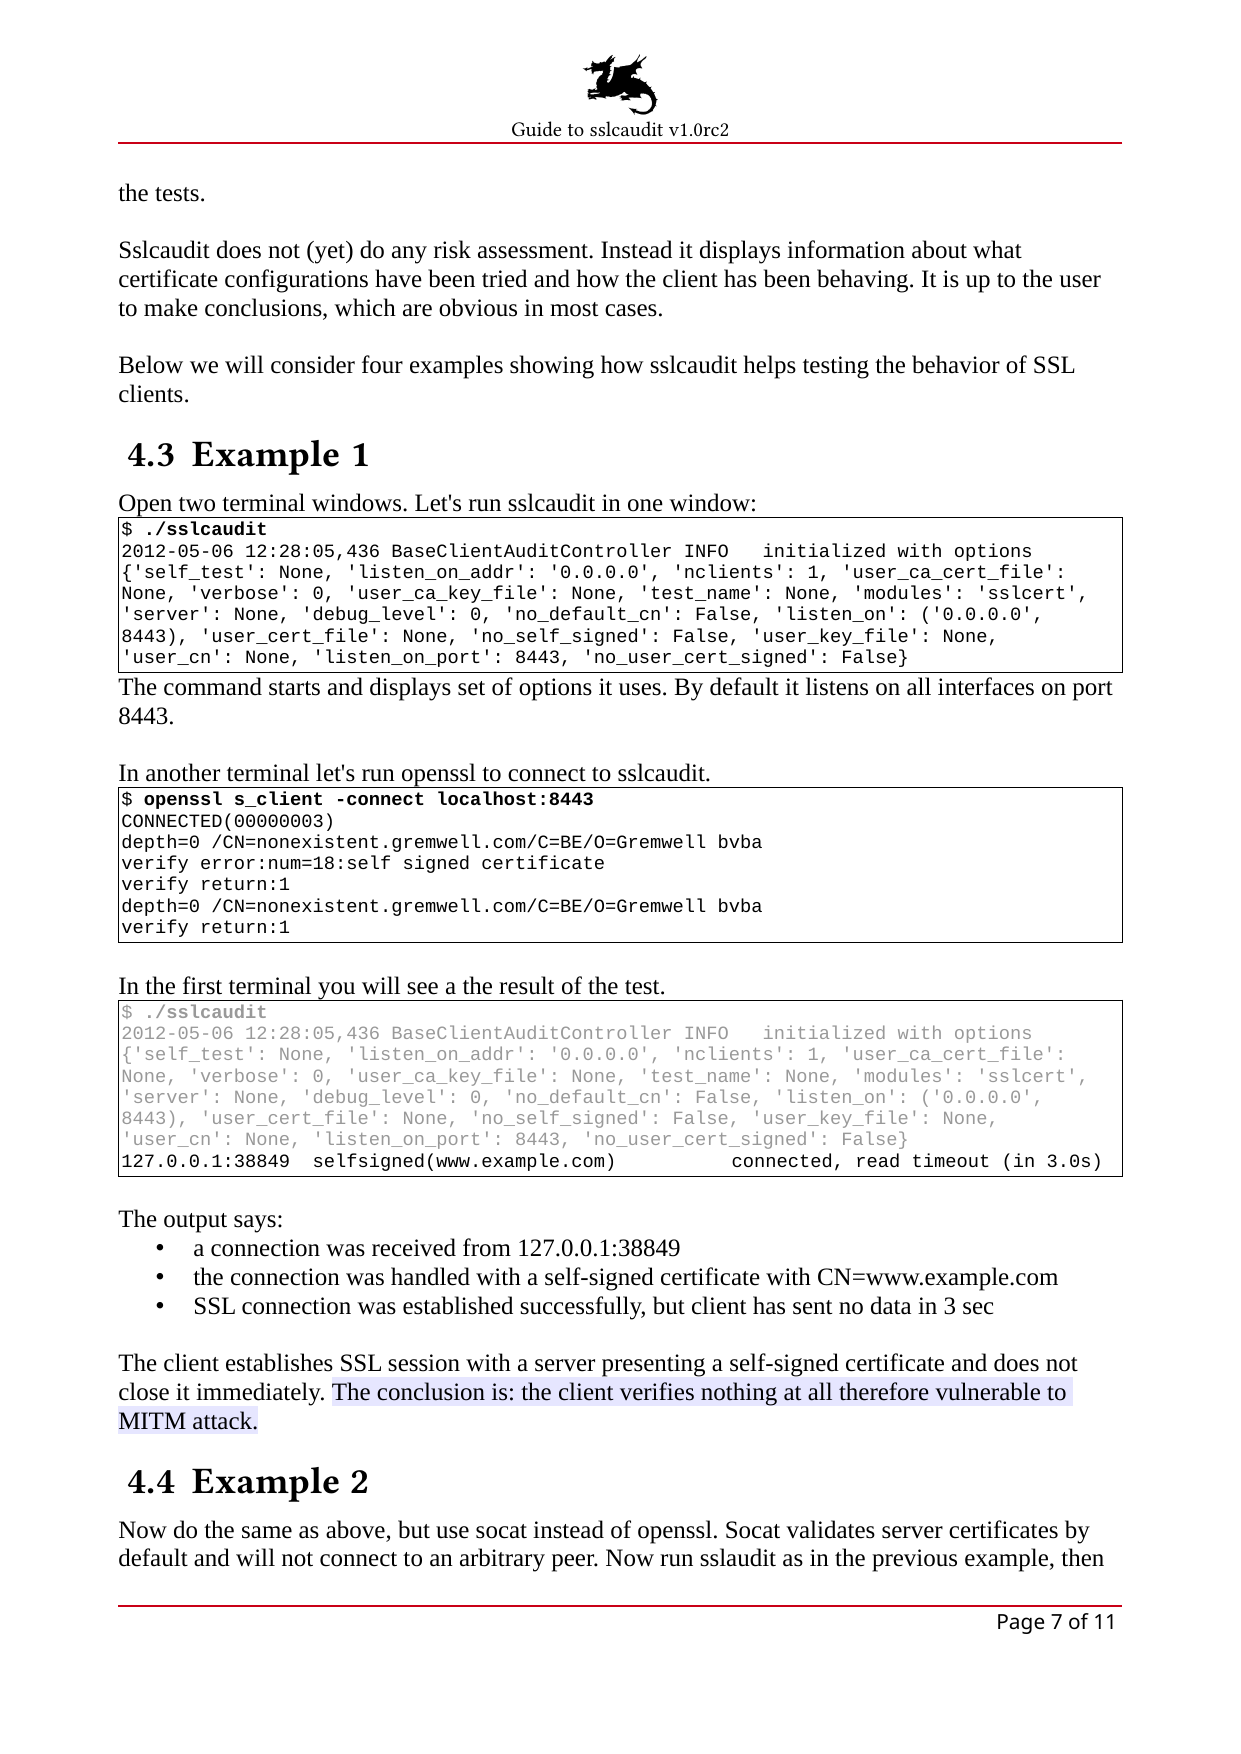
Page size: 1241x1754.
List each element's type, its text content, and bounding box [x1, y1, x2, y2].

text The output says: [118, 1204, 1122, 1233]
text $ ./sslcaudit [119, 1001, 1122, 1021]
text $ openssl s_client -connect localhost:8443 [119, 788, 1122, 808]
text Below we will consider four examples showing how sslcaudit helps testing the behavior of SSL clients. [118, 351, 1122, 408]
text The command starts and displays set of options it uses. By default it listens on all interfaces on port 8443. [118, 673, 1122, 729]
text depth=0 /CN=nonexistent.gremwell.com/C=BE/O=Gremwell bvba [119, 893, 1122, 914]
text $ ./sslcaudit [119, 518, 1122, 538]
subtitle Example 2 [118, 1459, 1122, 1502]
text 2012-05-06 12:28:05,436 BaseClientAuditController INFO initialized with options {'self_test': None, 'listen_on_addr': '0.0.0.0', 'nclients': 1, 'user_ca_cert_file': None, 'verbose': 0, 'user_ca_key_file': None, 'test_name': None, 'modules': 'sslcert', 'server': None, 'debug_level': 0, 'no_default_cn': False, 'listen_on': ('0.0.0.0', 8443), 'user_cert_file': None, 'no_self_signed': False, 'user_key_file': None, 'user_cn': None, 'listen_on_port': 8443, 'no_user_cert_signed': False} [119, 538, 1122, 672]
text In the first terminal you will see a the result of the test. [118, 971, 1122, 999]
text Now do the same as above, but use socat instead of openssl. Socat validates server certificates by default and will not connect to an arbitrary peer. Now run sslaudit as in the previous example, then [118, 1515, 1122, 1572]
text The client establishes SSL session with a server presenting a self-signed certificate and does not close it immediately. The conclusion is: the client verifies nothing at all therefore vulnerable to MITM attack. [118, 1348, 1122, 1434]
text In another terminal let's run openssl to connect to sslcaudit. [118, 758, 1122, 787]
list a connection was received from 127.0.0.1:38849 [156, 1233, 1122, 1262]
text 2012-05-06 12:28:05,436 BaseClientAuditController INFO initialized with options {'self_test': None, 'listen_on_addr': '0.0.0.0', 'nclients': 1, 'user_ca_cert_file': None, 'verbose': 0, 'user_ca_key_file': None, 'test_name': None, 'modules': 'sslcert', 'server': None, 'debug_level': 0, 'no_default_cn': False, 'listen_on': ('0.0.0.0', 8443), 'user_cert_file': None, 'no_self_signed': False, 'user_key_file': None, 'user_cn': None, 'listen_on_port': 8443, 'no_user_cert_signed': False} [119, 1021, 1122, 1148]
text verify error:num=18:self signed certificate [119, 851, 1122, 872]
text CONNECTED(00000003) [119, 808, 1122, 829]
list SSL connection was established successfully, but client has sent no data in 3 sec [156, 1291, 1122, 1319]
text verify return:1 [119, 872, 1122, 893]
text 127.0.0.1:38849 selfsigned(www.example.com) connected, read timeout (in 3.0s) [119, 1148, 1122, 1176]
list the connection was handled with a self-signed certificate with CN=www.example.com [156, 1262, 1122, 1291]
text the tests. [118, 178, 1122, 207]
text Open two terminal windows. Let's run sslcaudit in one window: [118, 488, 1122, 517]
picture [582, 54, 658, 115]
text Sslcaudit does not (yet) do any risk assessment. Instead it displays information about what certificate configurations have been tried and how the client has been behaving. It is up to the user to make conclusions, which are obvious in most cases. [118, 236, 1122, 322]
text verify return:1 [119, 914, 1122, 942]
text depth=0 /CN=nonexistent.gremwell.com/C=BE/O=Gremwell bvba [119, 829, 1122, 851]
subtitle Example 1 [118, 433, 1122, 476]
